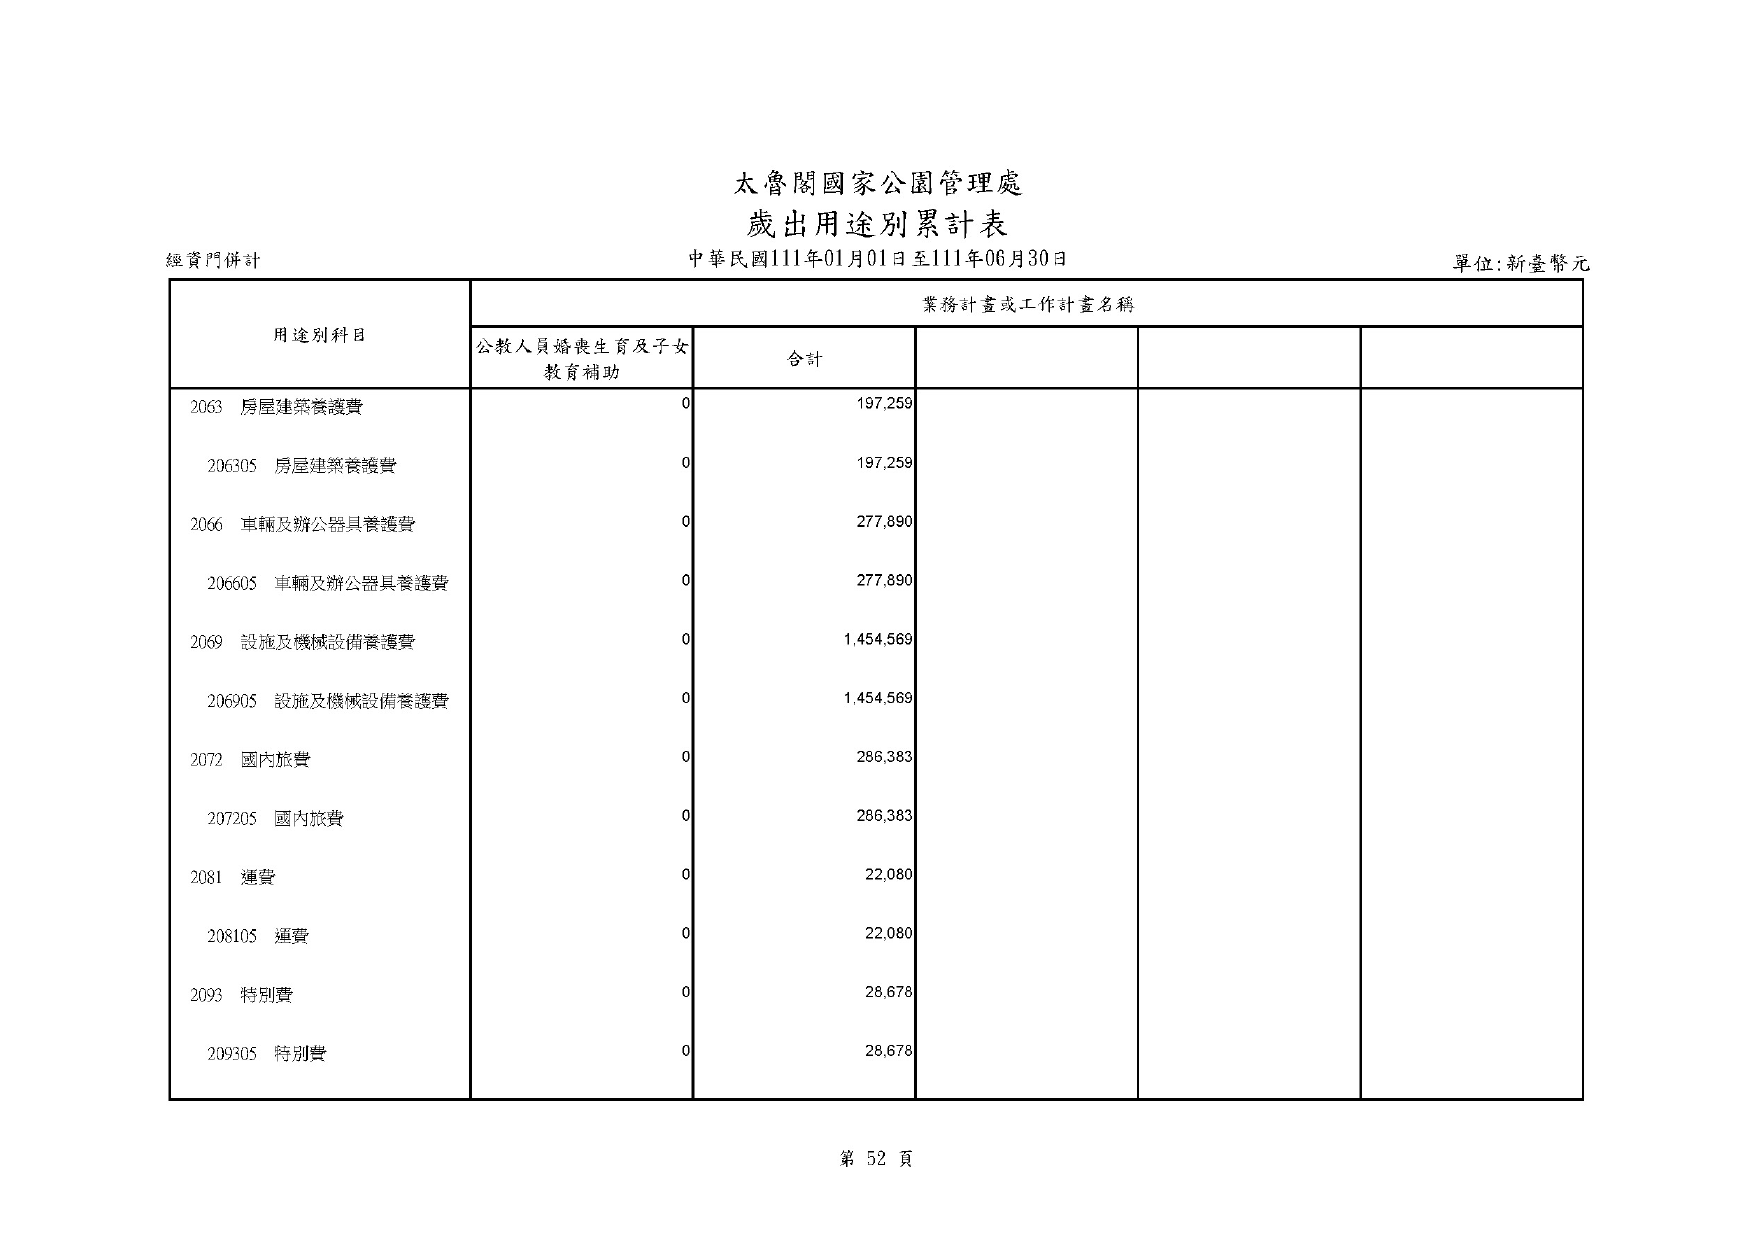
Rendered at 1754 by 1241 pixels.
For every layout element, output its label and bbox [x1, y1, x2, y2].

picture [59, 59, 1695, 1216]
